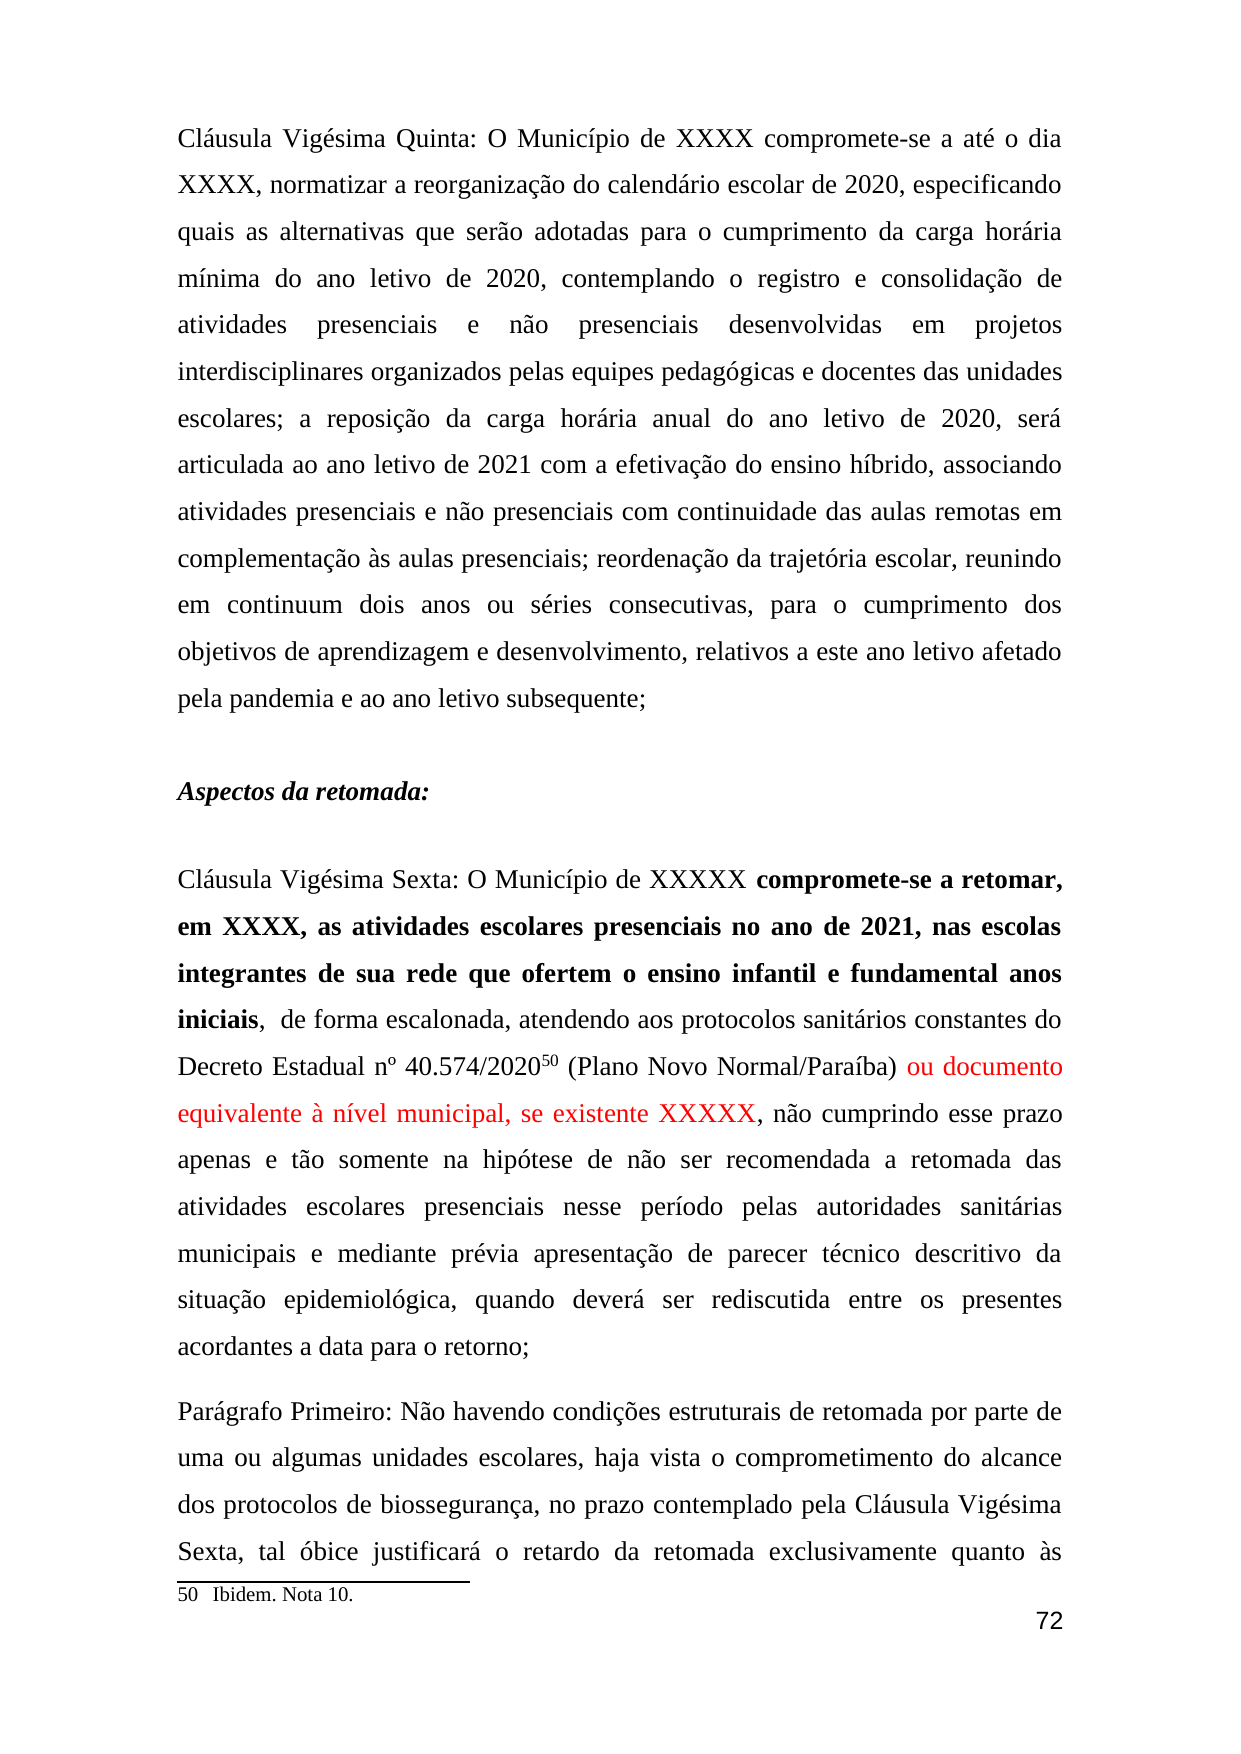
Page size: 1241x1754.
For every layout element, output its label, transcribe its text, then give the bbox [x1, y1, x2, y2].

text Cláusula Vigésima Sexta: O Município de XXXXX compromete-se a retomar, em XXXX, as atividades escolares presenciais no ano de 2021, nas escolas integrantes de sua rede que ofertem o ensino infantil e fundamental anos iniciais, de forma escalonada, atendendo aos protocolos sanitários constantes do Decreto Estadual nº 40.574/2020 (Plano Novo Normal/Paraíba) ou documento equivalente à nível municipal, se existente XXXXX, não cumprindo esse prazo apenas e tão somente na hipótese de não ser recomendada a retomada das atividades escolares presenciais nesse período pelas autoridades sanitárias municipais e mediante prévia apresentação de parecer técnico descritivo da situação epidemiológica, quando deverá ser rediscutida entre os presentes acordantes a data para o retorno; [177, 864, 1063, 1361]
text Cláusula Vigésima Quinta: O Município de XXXX compromete-se a até o dia XXXX, normatizar a reorganização do calendário escolar de 2020, especificando quais as alternativas que serão adotadas para o cumprimento da carga horária mínima do ano letivo de 2020, contemplando o registro e consolidação de atividades presenciais e não presenciais desenvolvidas em projetos interdisciplinares organizados pelas equipes pedagógicas e docentes das unidades escolares; a reposição da carga horária anual do ano letivo de 2020, será articulada ao ano letivo de 2021 com a efetivação do ensino híbrido, associando atividades presenciais e não presenciais com continuidade das aulas remotas em complementação às aulas presenciais; reordenação da trajetória escolar, reunindo em continuum dois anos ou séries consecutivas, para o cumprimento dos objetivos de aprendizagem e desenvolvimento, relativos a este ano letivo afetado pela pandemia e ao ano letivo subsequente; [177, 122, 1063, 713]
text Parágrafo Primeiro: Não havendo condições estruturais de retomada por parte de uma ou algumas unidades escolares, haja vista o comprometimento do alcance dos protocolos de biossegurança, no prazo contemplado pela Cláusula Vigésima Sexta, tal óbice justificará o retardo da retomada exclusivamente quanto às [177, 1395, 1063, 1566]
text Aspectos da retomada: [177, 775, 1063, 806]
text Ibidem. Nota 10. [177, 1582, 1063, 1606]
